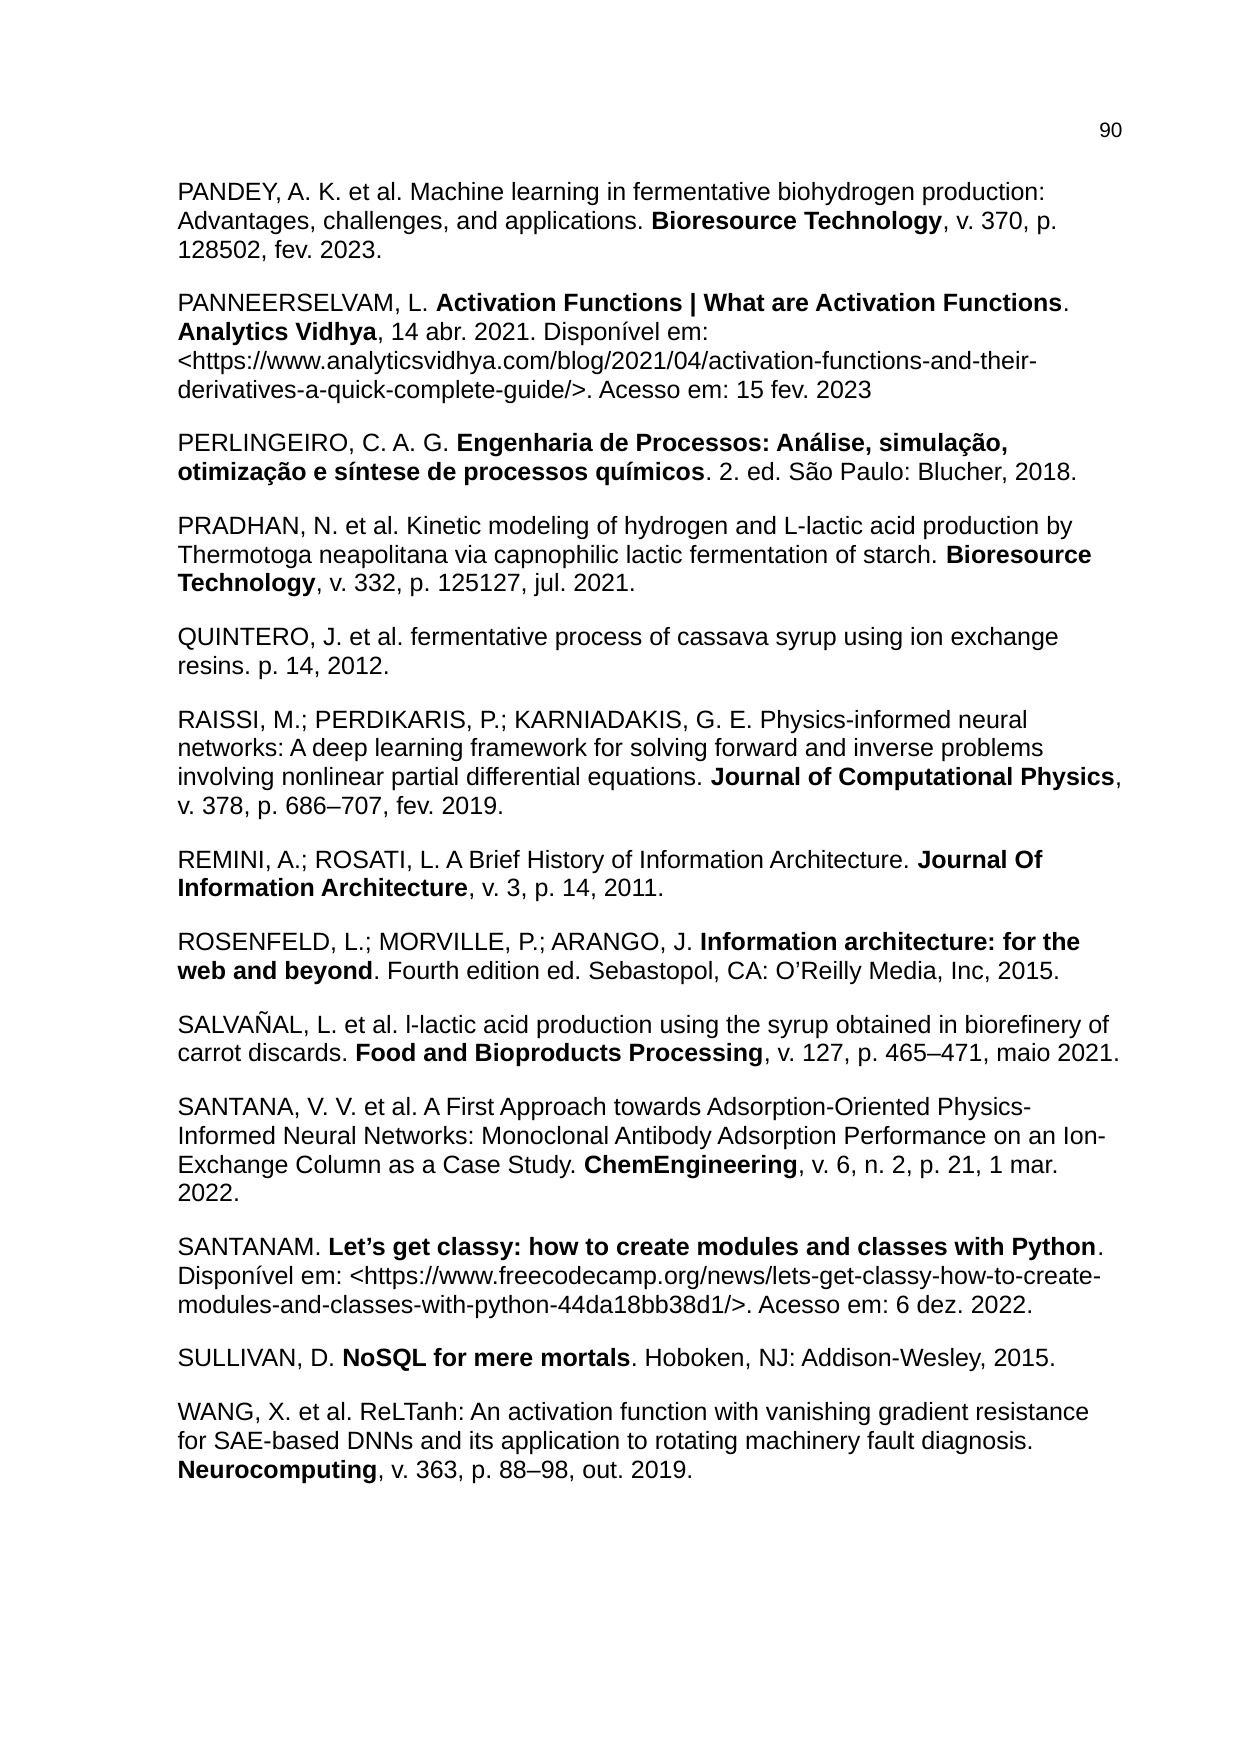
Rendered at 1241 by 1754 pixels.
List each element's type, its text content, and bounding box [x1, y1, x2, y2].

text SULLIVAN, D. NoSQL for mere mortals. Hoboken, NJ: Addison-Wesley, 2015. [177, 1343, 1122, 1372]
text REMINI, A.; ROSATI, L. A Brief History of Information Architecture. Journal Of Information Architecture, v. 3, p. 14, 2011. [177, 844, 1122, 902]
text PRADHAN, N. et al. Kinetic modeling of hydrogen and L-lactic acid production by Thermotoga neapolitana via capnophilic lactic fermentation of starch. Bioresource Technology, v. 332, p. 125127, jul. 2021. [177, 511, 1122, 597]
text QUINTERO, J. et al. fermentative process of cassava syrup using ion exchange resins. p. 14, 2012. [177, 622, 1122, 679]
text ROSENFELD, L.; MORVILLE, P.; ARANGO, J. Information architecture: for the web and beyond. Fourth edition ed. Sebastopol, CA: O’Reilly Media, Inc, 2015. [177, 927, 1122, 984]
text PANNEERSELVAM, L. Activation Functions | What are Activation Functions. Analytics Vidhya, 14 abr. 2021. Disponível em: <https://www.analyticsvidhya.com/blog/2021/04/activation-functions-and-their-derivatives-a-quick-complete-guide/>. Acesso em: 15 fev. 2023 [177, 288, 1122, 403]
text WANG, X. et al. ReLTanh: An activation function with vanishing gradient resistance for SAE-based DNNs and its application to rotating machinery fault diagnosis. Neurocomputing, v. 363, p. 88–98, out. 2019. [177, 1397, 1122, 1483]
text RAISSI, M.; PERDIKARIS, P.; KARNIADAKIS, G. E. Physics-informed neural networks: A deep learning framework for solving forward and inverse problems involving nonlinear partial differential equations. Journal of Computational Physics, v. 378, p. 686–707, fev. 2019. [177, 704, 1122, 819]
text SANTANAM. Let’s get classy: how to create modules and classes with Python. Disponível em: <https://www.freecodecamp.org/news/lets-get-classy-how-to-create-modules-and-classes-with-python-44da18bb38d1/>. Acesso em: 6 dez. 2022. [177, 1232, 1122, 1318]
text SANTANA, V. V. et al. A First Approach towards Adsorption-Oriented Physics-Informed Neural Networks: Monoclonal Antibody Adsorption Performance on an Ion-Exchange Column as a Case Study. ChemEngineering, v. 6, n. 2, p. 21, 1 mar. 2022. [177, 1092, 1122, 1207]
text SALVAÑAL, L. et al. l-lactic acid production using the syrup obtained in biorefinery of carrot discards. Food and Bioproducts Processing, v. 127, p. 465–471, maio 2021. [177, 1009, 1122, 1067]
text PERLINGEIRO, C. A. G. Engenharia de Processos: Análise, simulação, otimização e síntese de processos químicos. 2. ed. São Paulo: Blucher, 2018. [177, 428, 1122, 486]
text PANDEY, A. K. et al. Machine learning in fermentative biohydrogen production: Advantages, challenges, and applications. Bioresource Technology, v. 370, p. 128502, fev. 2023. [177, 177, 1122, 263]
